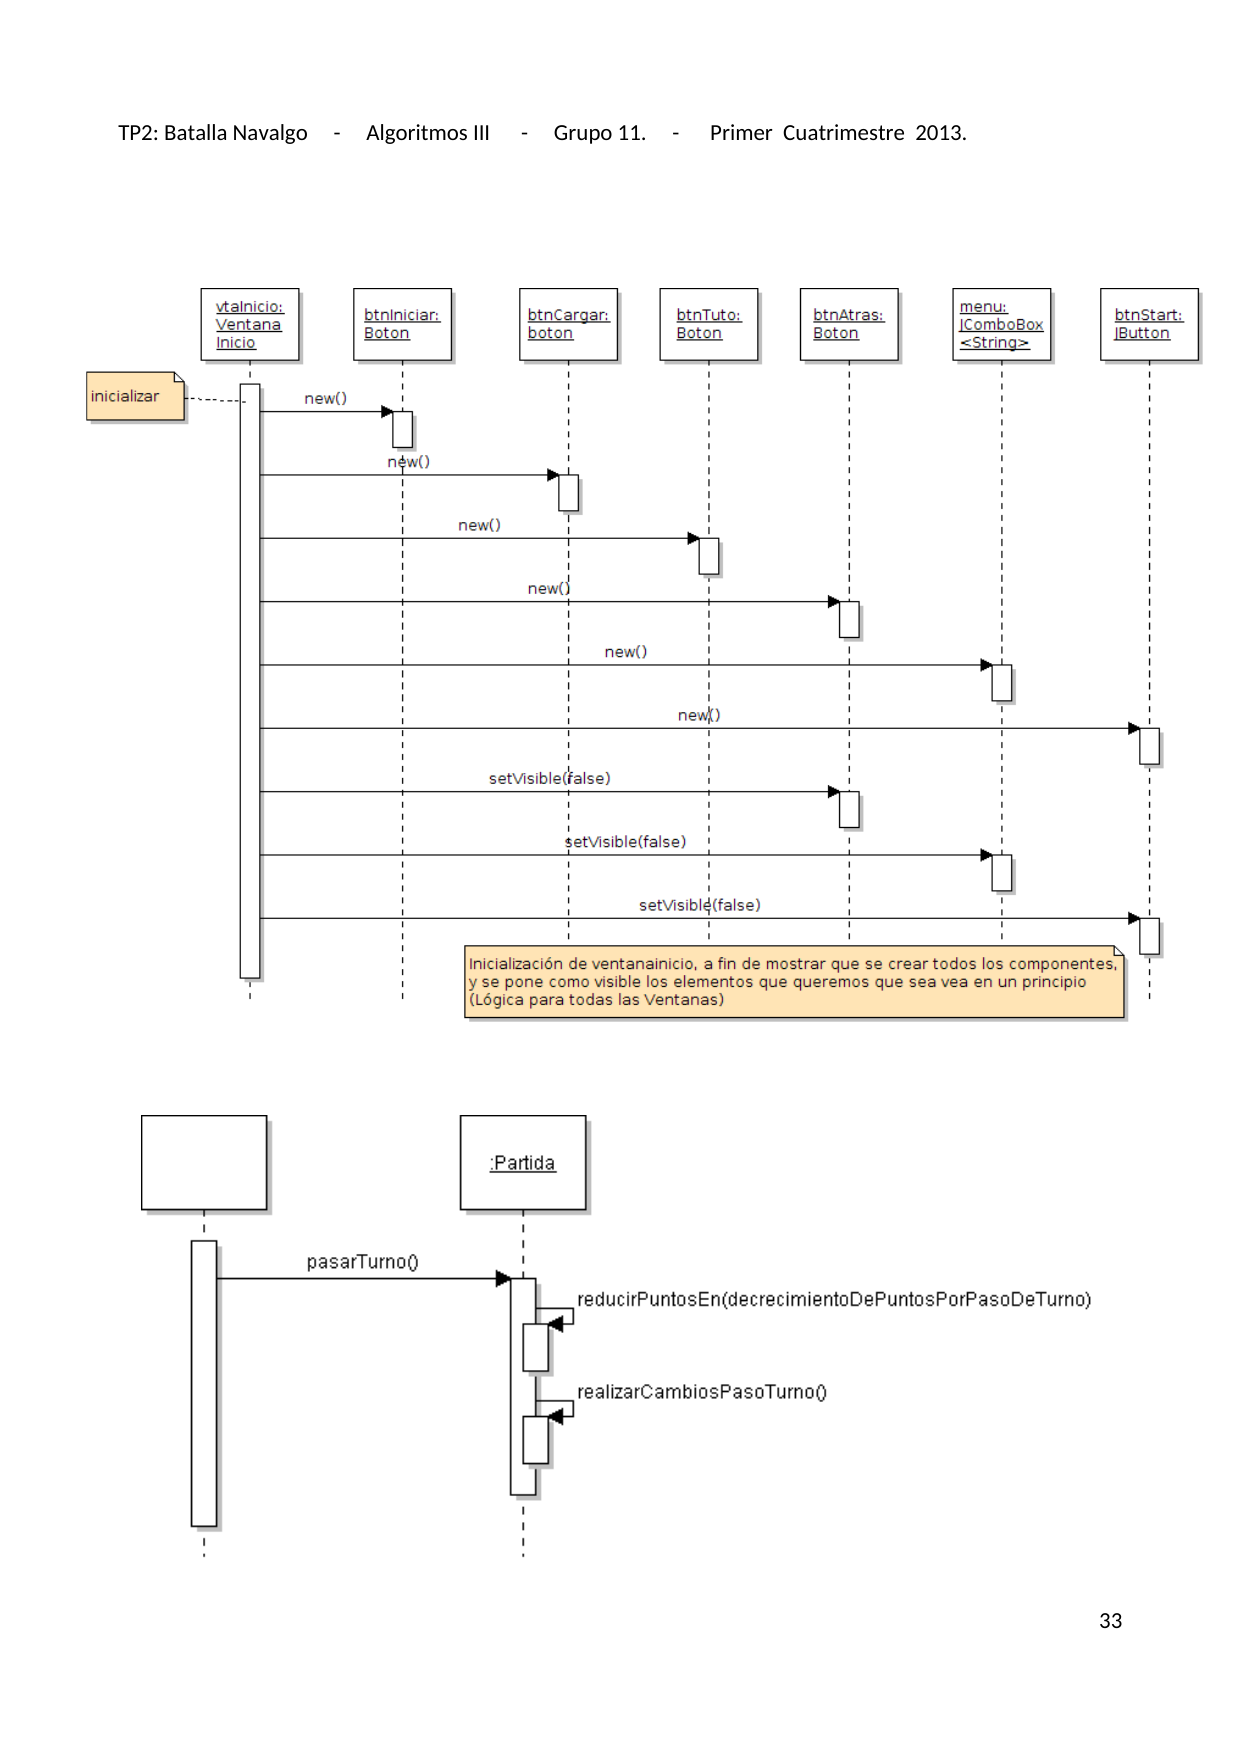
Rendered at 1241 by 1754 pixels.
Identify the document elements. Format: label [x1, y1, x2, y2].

picture [86, 288, 1204, 1023]
picture [141, 1115, 1099, 1565]
